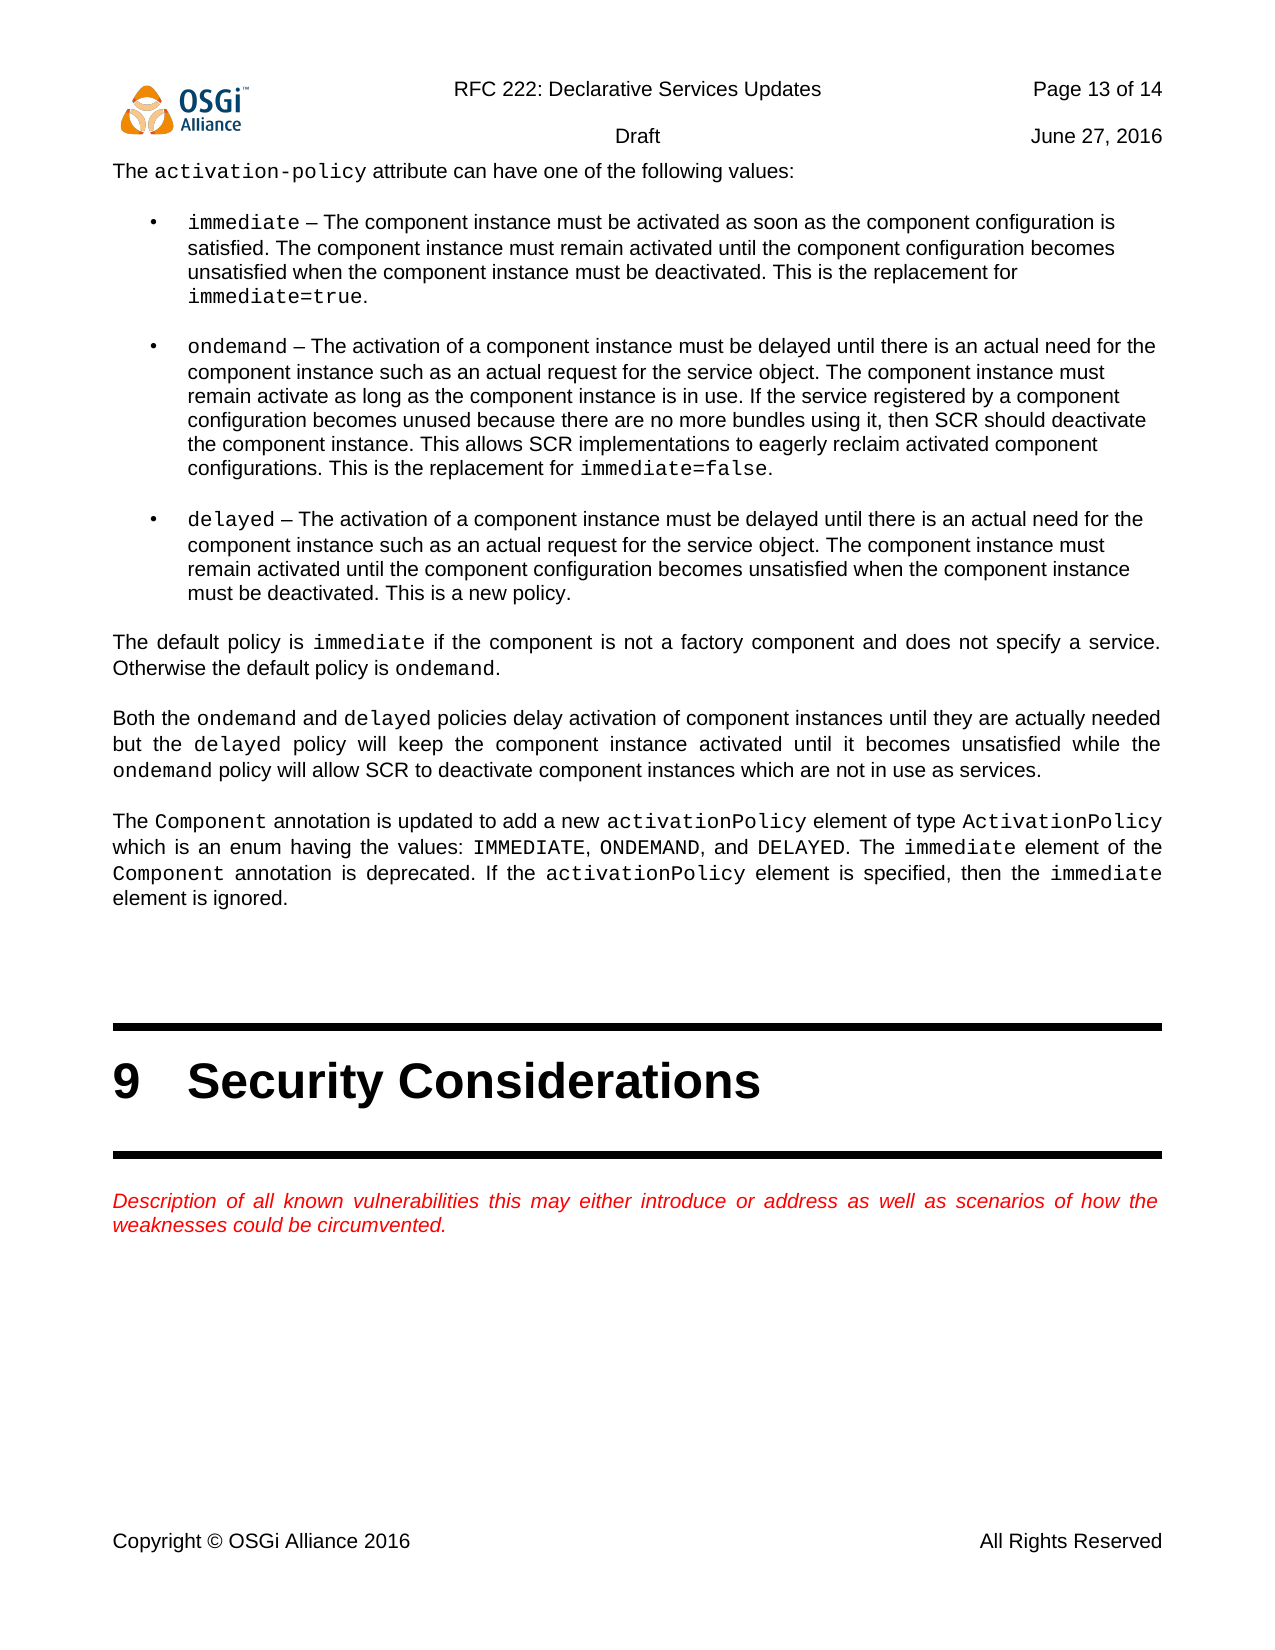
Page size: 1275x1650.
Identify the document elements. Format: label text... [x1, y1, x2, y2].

text Description of all known vulnerabilities this may either introduce or address as well as scenarios of how the weaknesses could be circumvented. [112, 1188, 1162, 1236]
text Both the ondemand and delayed policies delay activation of component instances until they are actually needed but the delayed policy will keep the component instance activated until it becomes unsatisfied while the ondemand policy will allow SCR to deactivate component instances which are not in use as services. [112, 706, 1162, 784]
text The Component annotation is updated to add a new activationPolicy element of type ActivationPolicy which is an enum having the values: IMMEDIATE, ONDEMAND, and DELAYED. The immediate element of the Component annotation is deprecated. If the activationPolicy element is specified, then the immediate element is ignored. [112, 809, 1162, 910]
text The default policy is immediate if the component is not a factory component and does not specify a service. Otherwise the default policy is ondemand. [112, 629, 1162, 681]
list immediate – The component instance must be activated as soon as the component configuration is satisfied. The component instance must remain activated until the component configuration becomes unsatisfied when the component instance must be deactivated. This is the replacement for immediate=true. [150, 210, 1162, 309]
picture [113, 78, 257, 142]
list delayed – The activation of a component instance must be delayed until there is an actual need for the component instance such as an actual request for the service object. The component instance must remain activated until the component configuration becomes unsatisfied when the component instance must be deactivated. This is a new policy. [150, 507, 1162, 604]
text The activation-policy attribute can have one of the following values: [112, 159, 1162, 185]
subtitle Security Considerations [112, 1024, 1162, 1159]
list ondemand – The activation of a component instance must be delayed until there is an actual need for the component instance such as an actual request for the service object. The component instance must remain activate as long as the component instance is in use. If the service registered by a component configuration becomes unused because there are no more bundles using it, then SCR should deactivate the component instance. This allows SCR implementations to eagerly reclaim activated component configurations. This is the replacement for immediate=false. [150, 334, 1162, 482]
